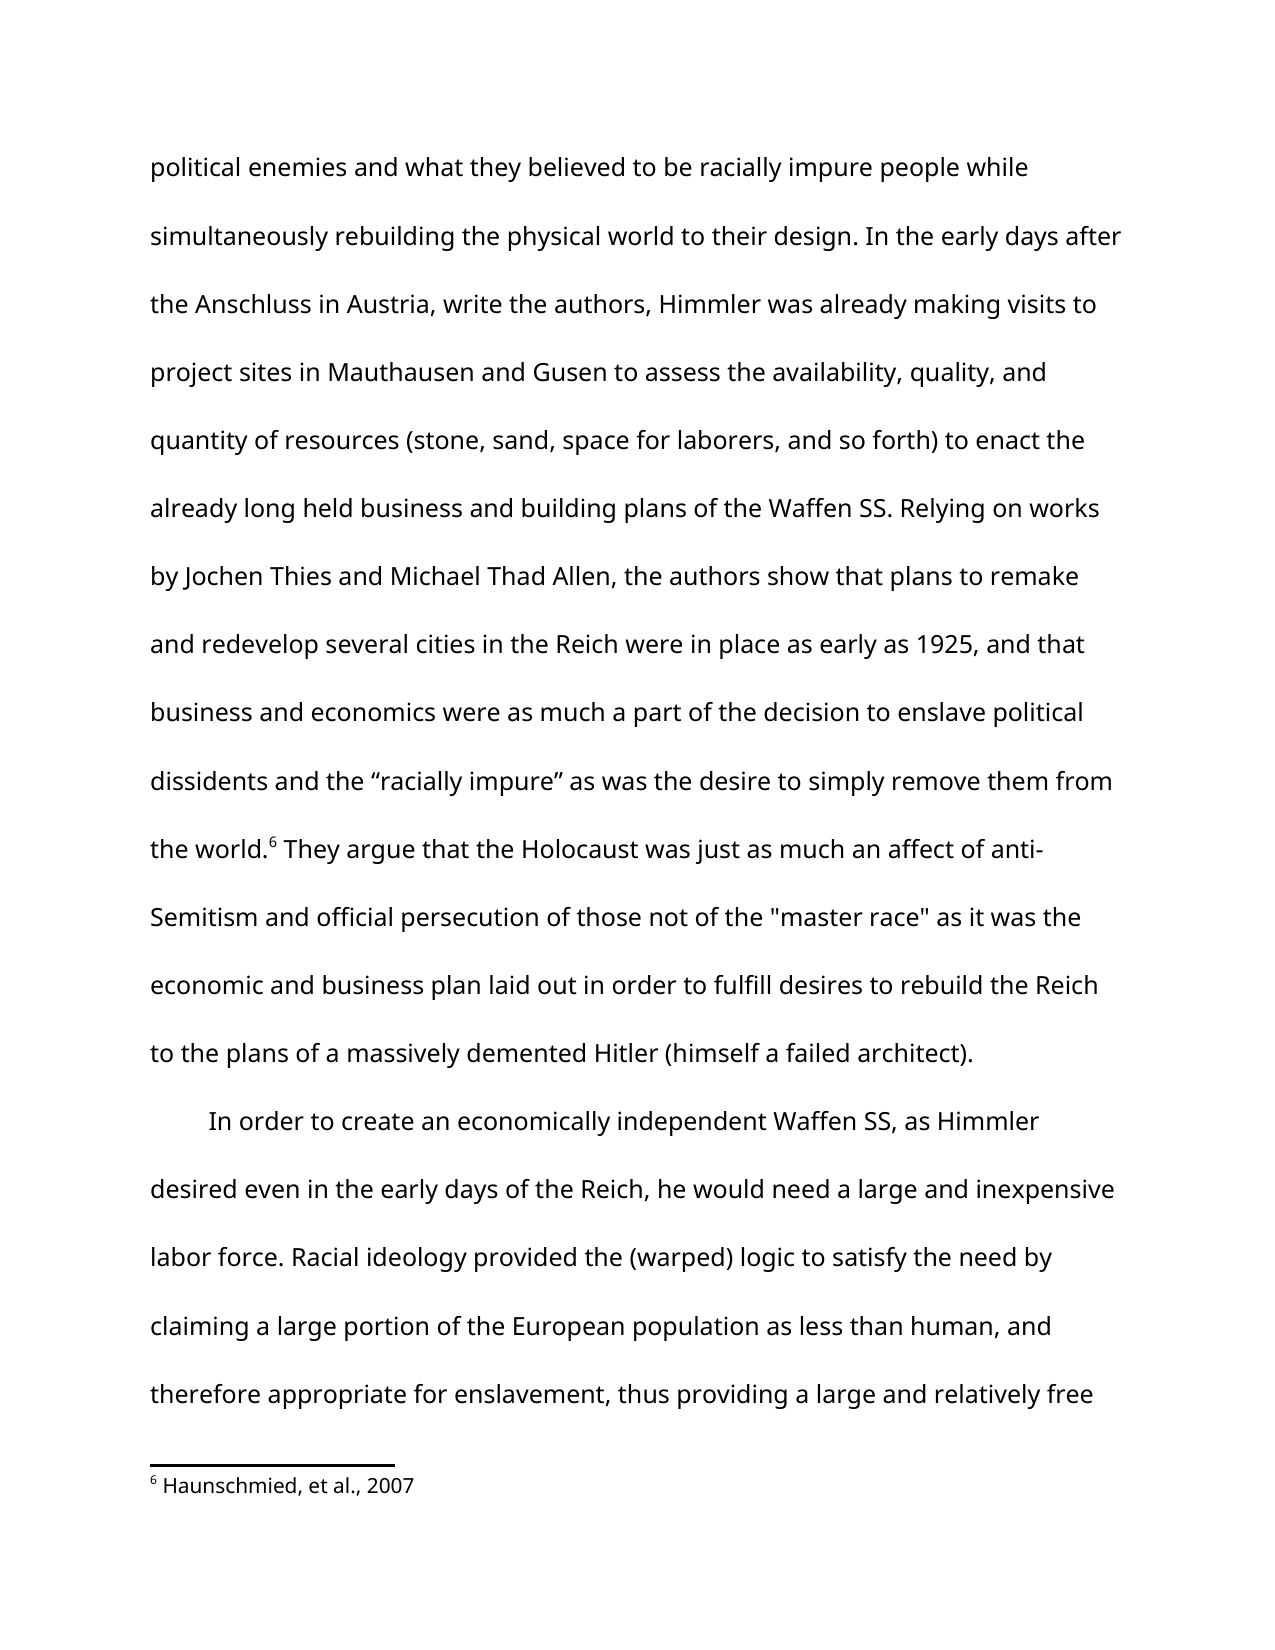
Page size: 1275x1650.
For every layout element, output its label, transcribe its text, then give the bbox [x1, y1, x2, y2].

text political enemies and what they believed to be racially impure people while simultaneously rebuilding the physical world to their design. In the early days after the Anschluss in Austria, write the authors, Himmler was already making visits to project sites in Mauthausen and Gusen to assess the availability, quality, and quantity of resources (stone, sand, space for laborers, and so forth) to enact the already long held business and building plans of the Waffen SS. Relying on works by Jochen Thies and Michael Thad Allen, the authors show that plans to remake and redevelop several cities in the Reich were in place as early as 1925, and that business and economics were as much a part of the decision to enslave political dissidents and the “racially impure” as was the desire to simply remove them from the world. They argue that the Holocaust was just as much an affect of anti-Semitism and official persecution of those not of the "master race" as it was the economic and business plan laid out in order to fulfill desires to rebuild the Reich to the plans of a massively demented Hitler (himself a failed architect). [150, 150, 1125, 1070]
text In order to create an economically independent Waffen SS, as Himmler desired even in the early days of the Reich, he would need a large and inexpensive labor force. Racial ideology provided the (warped) logic to satisfy the need by claiming a large portion of the European population as less than human, and therefore appropriate for enslavement, thus providing a large and relatively free [150, 1104, 1125, 1410]
text Haunschmied, et al., 2007 [150, 1472, 1125, 1500]
